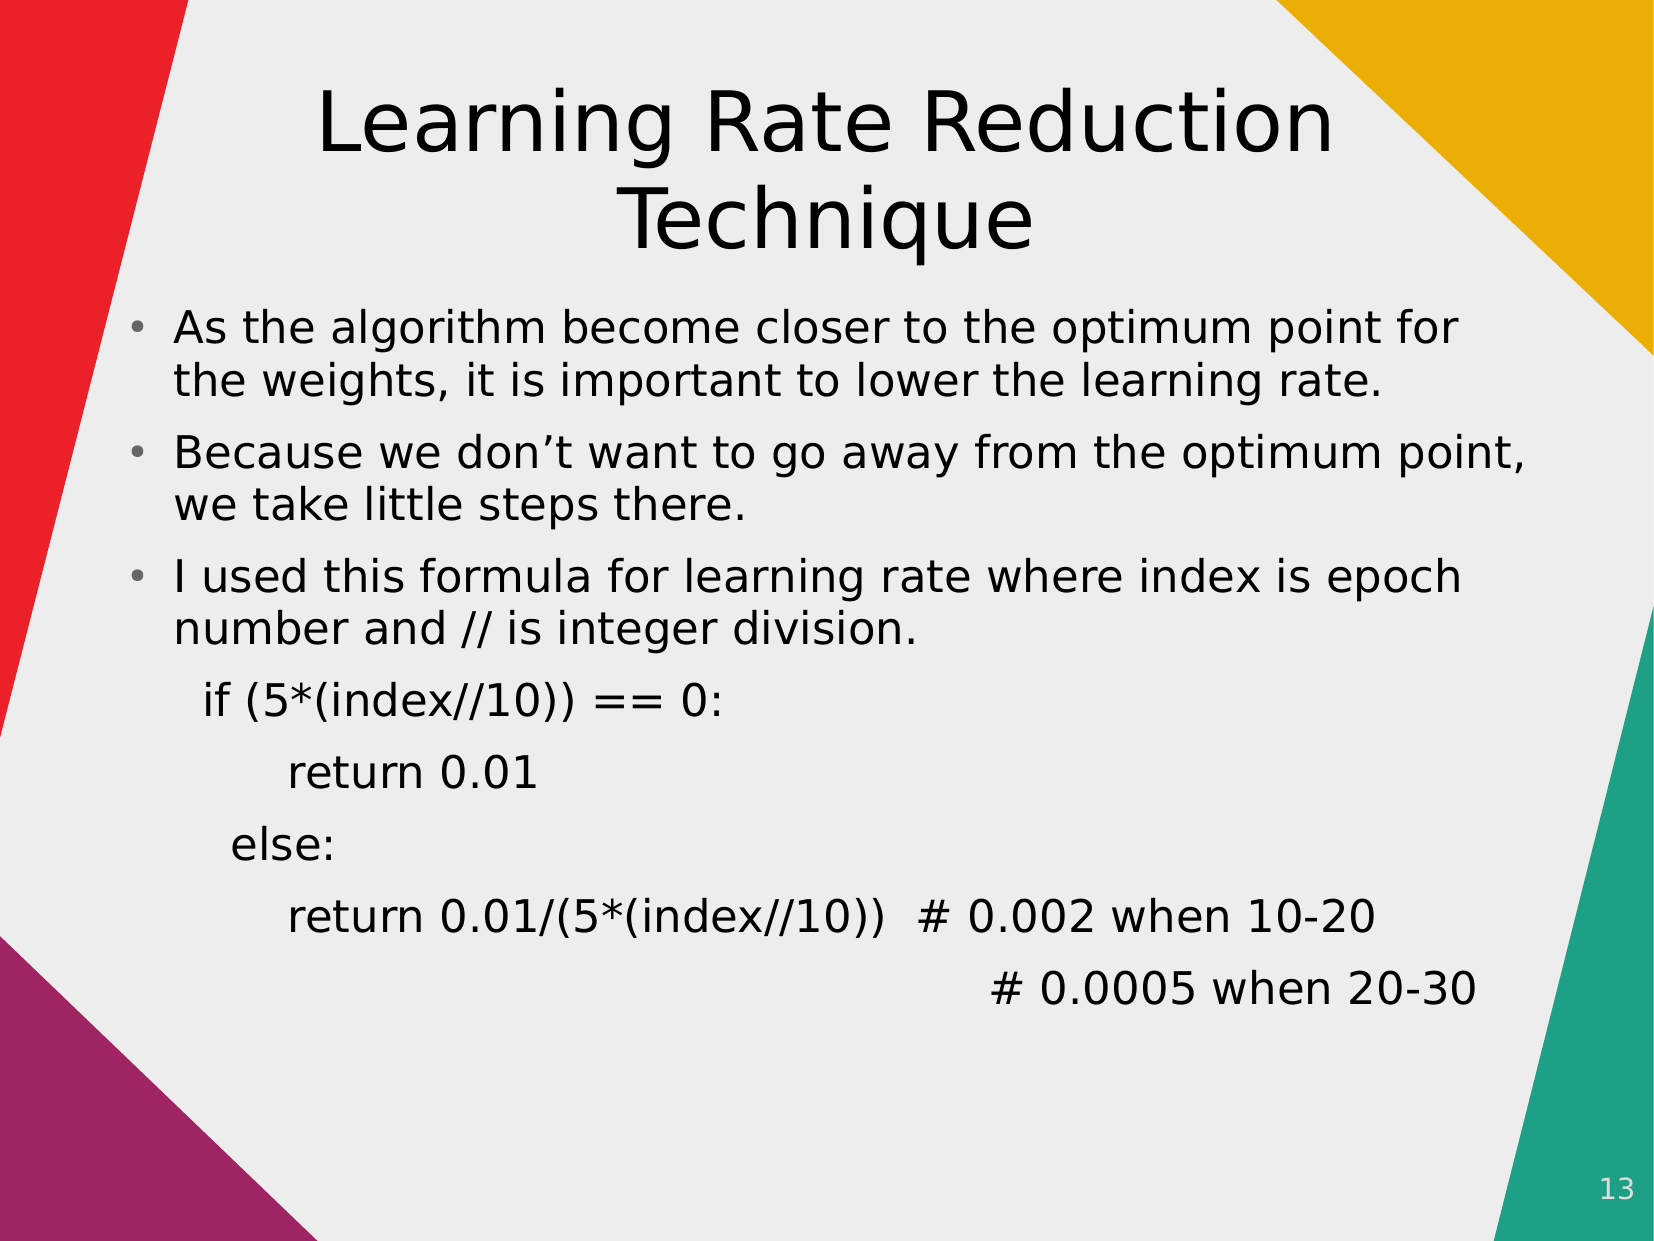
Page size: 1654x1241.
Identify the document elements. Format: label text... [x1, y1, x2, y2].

list As the algorithm become closer to the optimum point for the weights, it is important to lower the learning rate. Because we don’t want to go away from the optimum point, we take little steps there. I used this formula for learning rate where index is epoch number and // is integer division. if (5*(index//10)) == 0: return 0.01 else: return 0.01/(5*(index//10)) # 0.002 when 10-20 # 0.0005 when 20-30 [114, 302, 1539, 1033]
title Learning Rate Reduction Technique [114, 73, 1539, 271]
